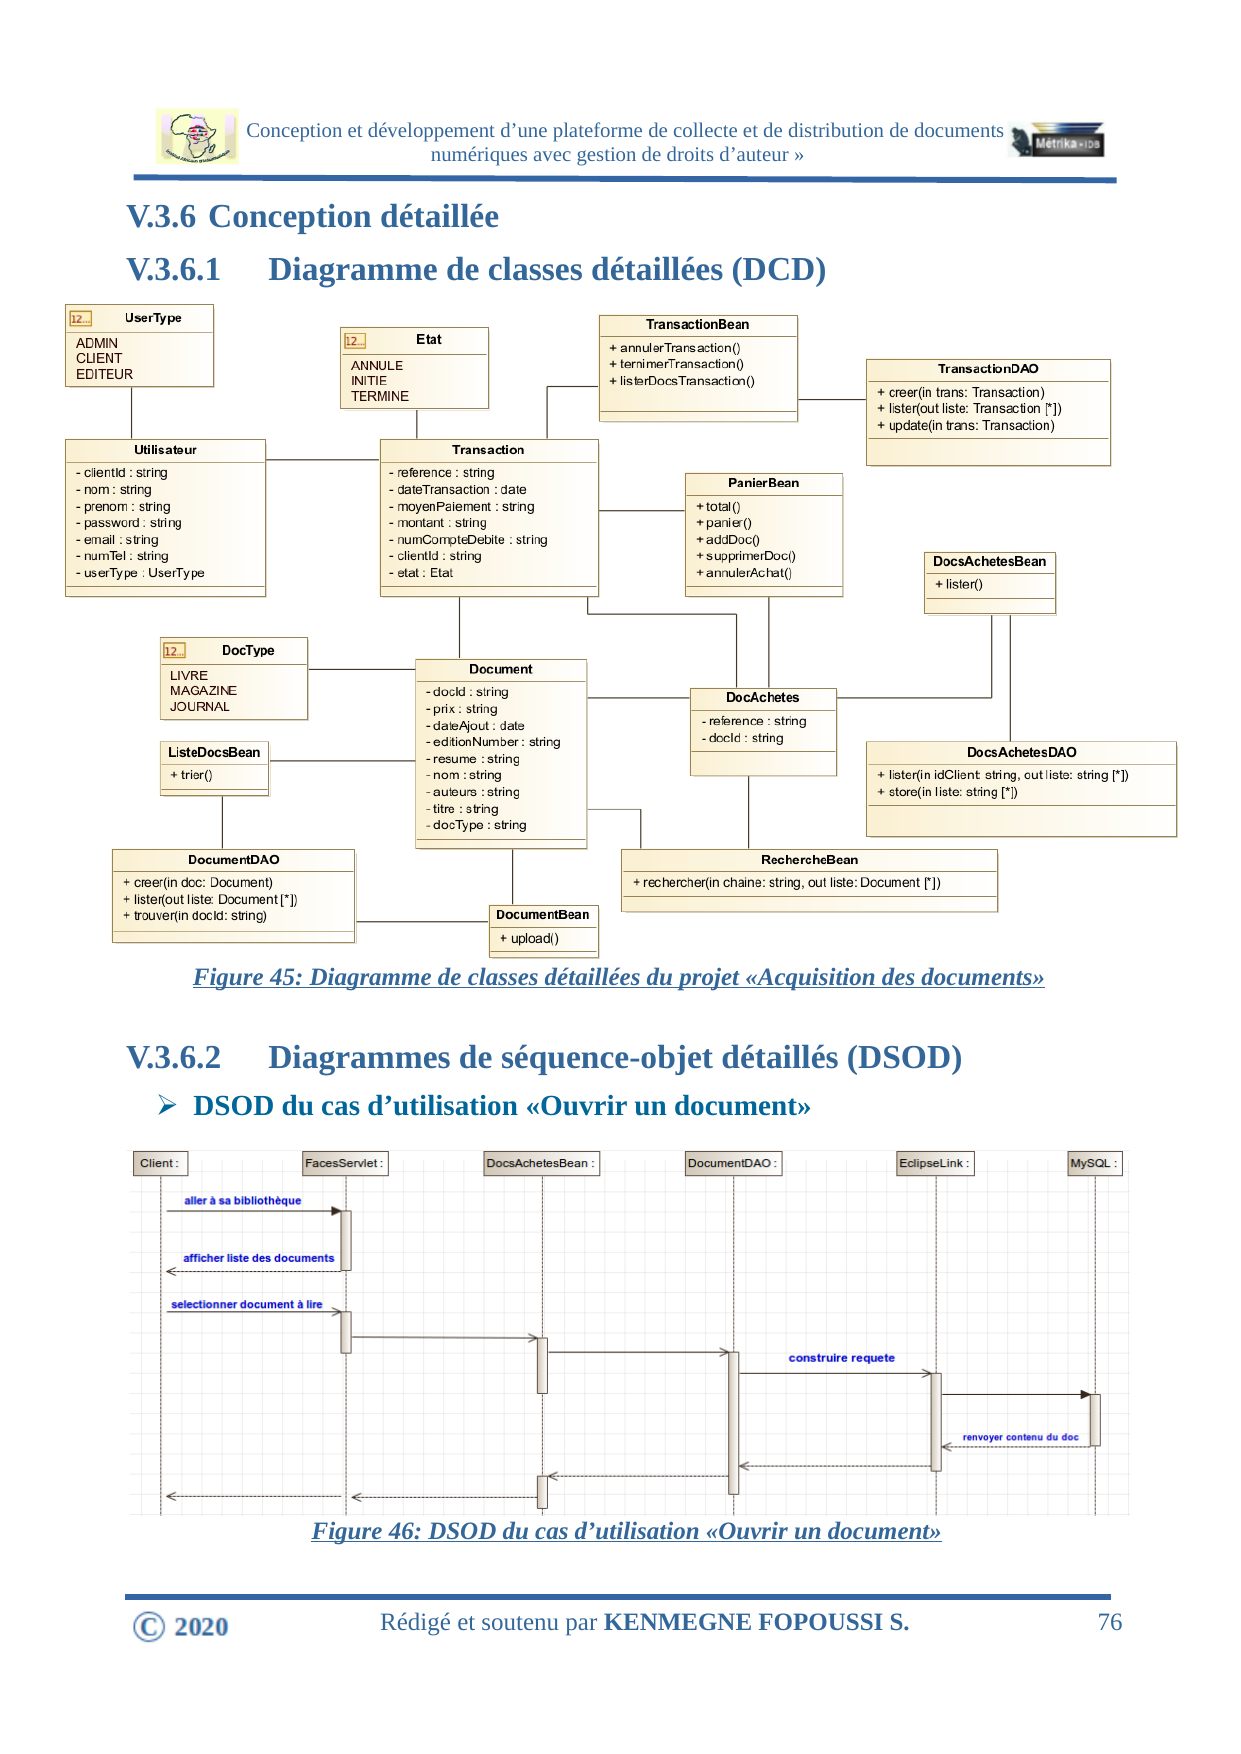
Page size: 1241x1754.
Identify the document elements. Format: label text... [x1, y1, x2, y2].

picture [126, 1150, 1130, 1516]
picture [126, 1604, 231, 1647]
list [126, 1138, 1130, 1150]
picture [154, 107, 241, 166]
subtitle Diagramme de classes détaillées (DCD) [118, 249, 1122, 288]
picture [58, 300, 1183, 962]
list DSOD du cas d’utilisation «Ouvrir un document» [156, 1088, 1122, 1122]
picture [1003, 116, 1109, 160]
subtitle Diagrammes de séquence-objet détaillés (DSOD) [118, 1037, 1122, 1075]
subtitle Conception détaillée [118, 196, 1122, 234]
picture [158, 1094, 174, 1104]
text Figure 45: Diagramme de classes détaillées du projet «Acquisition des documents» [132, 962, 1109, 991]
list Figure 46: DSOD du cas d’utilisation «Ouvrir un document» [126, 1516, 1130, 1544]
